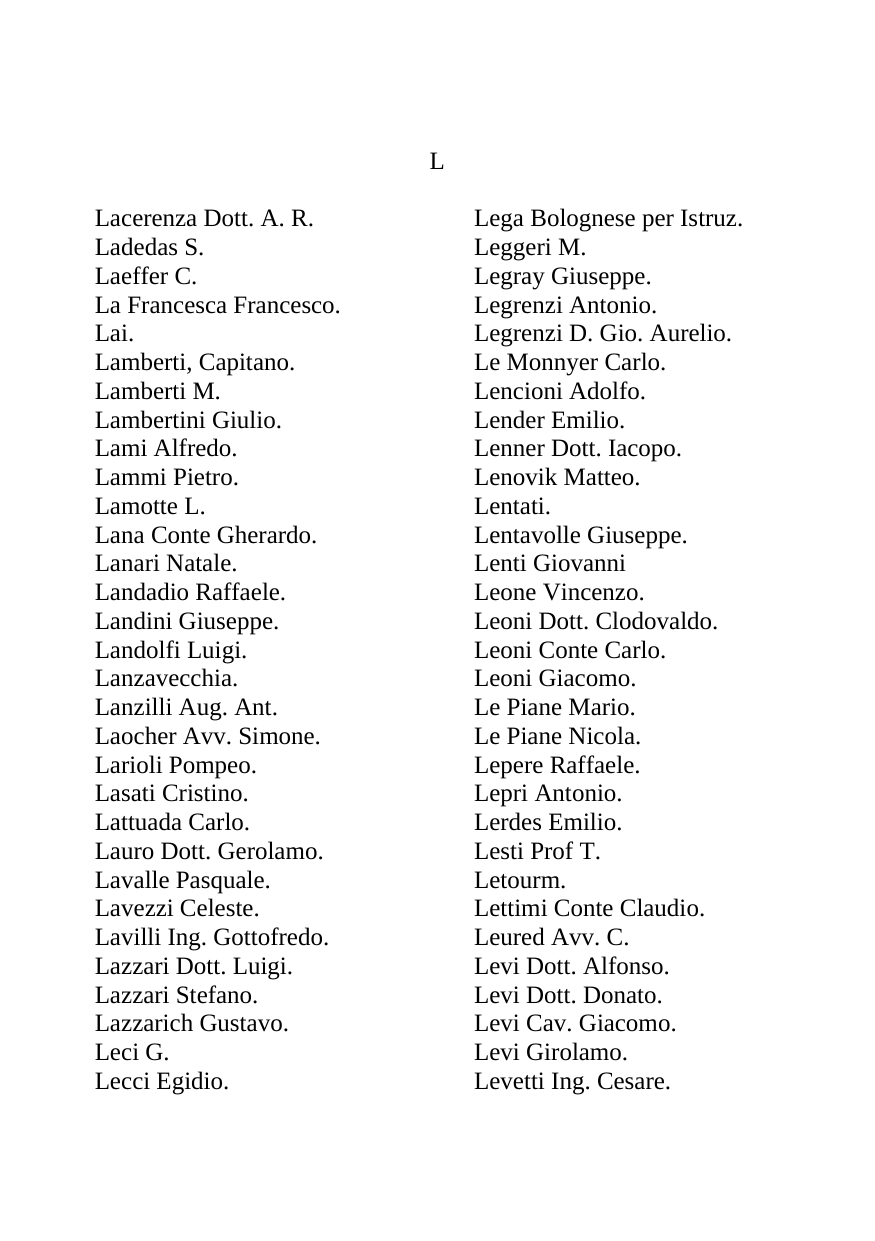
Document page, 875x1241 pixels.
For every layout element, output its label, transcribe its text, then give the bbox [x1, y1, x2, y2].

text Lega Bolognese per Istruz. [474, 203, 779, 232]
text Lentati. [474, 491, 779, 520]
text Levi Girolamo. [474, 1037, 779, 1066]
text Lattuada Carlo. [94, 807, 400, 836]
text Legrenzi D. Gio. Aurelio. [474, 318, 779, 347]
text Le Piane Nicola. [474, 721, 779, 750]
text Lasati Cristino. [94, 778, 400, 807]
text Levi Cav. Giacomo. [474, 1008, 779, 1037]
text Lammi Pietro. [94, 462, 400, 491]
text Lavalle Pasquale. [94, 865, 400, 893]
text Lesti Prof T. [474, 836, 779, 865]
text Lecci Egidio. [94, 1066, 400, 1095]
text Lettimi Conte Claudio. [474, 893, 779, 922]
text Lepri Antonio. [474, 778, 779, 807]
text Leoni Giacomo. [474, 663, 779, 692]
text Landini Giuseppe. [94, 606, 400, 635]
text Lender Emilio. [474, 405, 779, 433]
text Lenovik Matteo. [474, 462, 779, 491]
text Lanzilli Aug. Ant. [94, 692, 400, 721]
text Leone Vincenzo. [474, 577, 779, 606]
text Leoni Dott. Clodovaldo. [474, 606, 779, 635]
text Le Piane Mario. [474, 692, 779, 721]
text Lenti Giovanni [474, 548, 779, 577]
text Laeffer C. [94, 261, 400, 290]
text Lambertini Giulio. [94, 405, 400, 433]
text Lai. [94, 318, 400, 347]
text Lazzari Stefano. [94, 980, 400, 1008]
text Legray Giuseppe. [474, 261, 779, 290]
text Lepere Raffaele. [474, 750, 779, 778]
text Leggeri M. [474, 232, 779, 261]
text Lamberti, Capitano. [94, 347, 400, 376]
text Lenner Dott. Iacopo. [474, 433, 779, 462]
text Landadio Raffaele. [94, 577, 400, 606]
text Lazzarich Gustavo. [94, 1008, 400, 1037]
text Lanari Natale. [94, 548, 400, 577]
text Lerdes Emilio. [474, 807, 779, 836]
text Lamotte L. [94, 491, 400, 520]
text L [94, 146, 779, 175]
text Lauro Dott. Gerolamo. [94, 836, 400, 865]
text Ladedas S. [94, 232, 400, 261]
text Lavezzi Celeste. [94, 893, 400, 922]
text Legrenzi Antonio. [474, 290, 779, 318]
text Letourm. [474, 865, 779, 893]
text Lazzari Dott. Luigi. [94, 951, 400, 980]
text Laocher Avv. Simone. [94, 721, 400, 750]
text Lana Conte Gherardo. [94, 520, 400, 548]
text Lamberti M. [94, 376, 400, 405]
text Lami Alfredo. [94, 433, 400, 462]
text Levi Dott. Alfonso. [474, 951, 779, 980]
text Lanzavecchia. [94, 663, 400, 692]
text Levetti Ing. Cesare. [474, 1066, 779, 1095]
text Lentavolle Giuseppe. [474, 520, 779, 548]
text La Francesca Francesco. [94, 290, 400, 318]
text Lacerenza Dott. A. R. [94, 203, 400, 232]
text Larioli Pompeo. [94, 750, 400, 778]
text Leured Avv. C. [474, 922, 779, 951]
text Lencioni Adolfo. [474, 376, 779, 405]
text Leoni Conte Carlo. [474, 635, 779, 663]
text Landolfi Luigi. [94, 635, 400, 663]
text Lavilli Ing. Gottofredo. [94, 922, 400, 951]
text Leci G. [94, 1037, 400, 1066]
text Le Monnyer Carlo. [474, 347, 779, 376]
text Levi Dott. Donato. [474, 980, 779, 1008]
